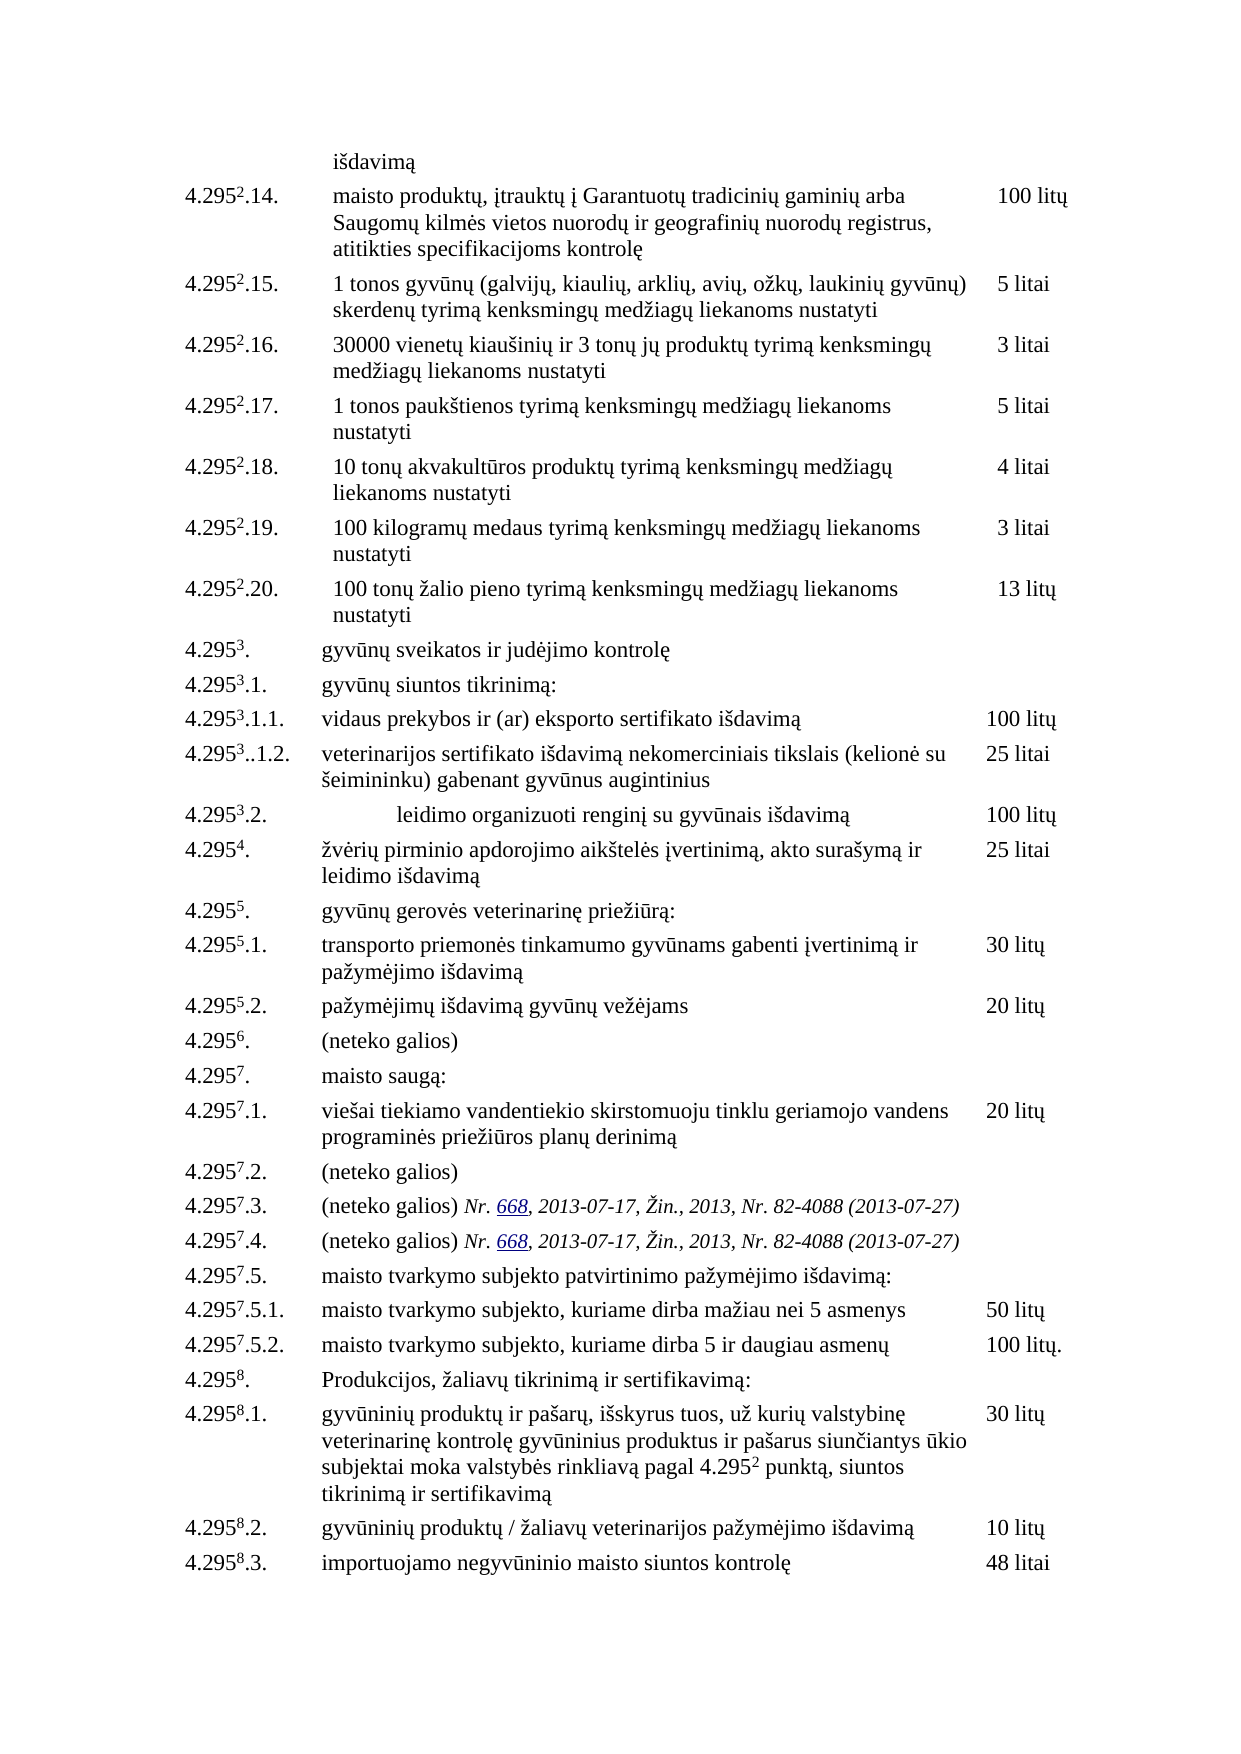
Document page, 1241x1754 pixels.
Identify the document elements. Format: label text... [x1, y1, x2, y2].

table_cell 4.2952.18. [174, 453, 321, 514]
table_cell Produkcijos, žaliavų tikrinimą ir sertifikavimą: [321, 1366, 986, 1401]
table_cell 4.2952.17. [174, 392, 321, 453]
table_cell 4.2953..1.2. [174, 740, 321, 801]
table_cell gyvūnų sveikatos ir judėjimo kontrolę [321, 636, 986, 671]
table_cell leidimo organizuoti renginį su gyvūnais išdavimą [321, 801, 986, 836]
table_cell 4.2958.1. [174, 1401, 321, 1514]
table_cell 4.2958. [174, 1366, 321, 1401]
table_cell (neteko galios) Nr. 668, 2013-07-17, Žin., 2013, Nr. 82-4088 (2013-07-27) [321, 1227, 986, 1262]
table_cell 4.2958.2. [174, 1514, 321, 1549]
table_cell (neteko galios) [321, 1027, 986, 1062]
table_cell [986, 636, 1148, 671]
table_cell gyvūnų gerovės veterinarinę priežiūrą: [321, 897, 986, 932]
table_cell 10 tonų akvakultūros produktų tyrimą kenksmingų medžiagų liekanoms nustatyti [321, 453, 986, 514]
table_cell 100 kilogramų medaus tyrimą kenksmingų medžiagų liekanoms nustatyti [321, 514, 986, 575]
table_cell importuojamo negyvūninio maisto siuntos kontrolę [321, 1549, 986, 1584]
table_cell pažymėjimų išdavimą gyvūnų vežėjams [321, 993, 986, 1027]
table_cell 1 tonos paukštienos tyrimą kenksmingų medžiagų liekanoms nustatyti [321, 392, 986, 453]
table_cell 4.2952.19. [174, 514, 321, 575]
table_cell 20 litų [986, 1097, 1148, 1158]
table_cell [986, 1062, 1148, 1097]
table_cell [986, 1193, 1148, 1227]
table_cell 30000 vienetų kiaušinių ir 3 tonų jų produktų tyrimą kenksmingų medžiagų liekanoms nustatyti [321, 331, 986, 392]
table_cell 4.2955.1. [174, 932, 321, 993]
table_cell 25 litai [986, 740, 1148, 801]
table_cell 5 litai [986, 392, 1148, 453]
table_cell 4.2953.1. [174, 671, 321, 705]
table_cell 4 litai [986, 453, 1148, 514]
table_cell [986, 1227, 1148, 1262]
table_cell maisto tvarkymo subjekto, kuriame dirba mažiau nei 5 asmenys [321, 1296, 986, 1331]
table_cell 4.2956. [174, 1027, 321, 1062]
table_cell 4.2953.1.1. [174, 705, 321, 740]
table_cell gyvūninių produktų ir pašarų, išskyrus tuos, už kurių valstybinę veterinarinę kontrolę gyvūninius produktus ir pašarus siunčiantys ūkio subjektai moka valstybės rinkliavą pagal 4.2952 punktą, siuntos tikrinimą ir sertifikavimą [321, 1401, 986, 1514]
table_cell 13 litų [986, 575, 1148, 636]
table_cell (neteko galios) Nr. 668, 2013-07-17, Žin., 2013, Nr. 82-4088 (2013-07-27) [321, 1193, 986, 1227]
table_cell 5 litai [986, 270, 1148, 331]
table_cell 4.2957.5. [174, 1262, 321, 1296]
table_cell 100 litų [986, 705, 1148, 740]
table_cell 4.2957.4. [174, 1227, 321, 1262]
table_cell 4.2955. [174, 897, 321, 932]
table_cell 4.2958.3. [174, 1549, 321, 1584]
table_cell vidaus prekybos ir (ar) eksporto sertifikato išdavimą [321, 705, 986, 740]
table_cell [174, 148, 321, 182]
table_cell 100 litų [986, 801, 1148, 836]
table_cell 4.2952.16. [174, 331, 321, 392]
table_cell 4.2953. [174, 636, 321, 671]
table_cell viešai tiekiamo vandentiekio skirstomuoju tinklu geriamojo vandens programinės priežiūros planų derinimą [321, 1097, 986, 1158]
table_cell [986, 1027, 1148, 1062]
table_cell [986, 1158, 1148, 1192]
table_cell (neteko galios) [321, 1158, 986, 1192]
table_cell 4.2957.3. [174, 1193, 321, 1227]
table_cell maisto tvarkymo subjekto patvirtinimo pažymėjimo išdavimą: [321, 1262, 986, 1296]
table_cell 100 litų [986, 183, 1148, 270]
table_cell 3 litai [986, 514, 1148, 575]
table_cell 100 tonų žalio pieno tyrimą kenksmingų medžiagų liekanoms nustatyti [321, 575, 986, 636]
table_cell 4.2957.1. [174, 1097, 321, 1158]
table_cell 4.2953.2. [174, 801, 321, 836]
table_cell maisto tvarkymo subjekto, kuriame dirba 5 ir daugiau asmenų [321, 1331, 986, 1366]
table_cell 3 litai [986, 331, 1148, 392]
table_cell [986, 148, 1148, 182]
table_cell 4.2957. [174, 1062, 321, 1097]
table_cell gyvūnų siuntos tikrinimą: [321, 671, 986, 705]
table_cell 30 litų [986, 932, 1148, 993]
table_cell 1 tonos gyvūnų (galvijų, kiaulių, arklių, avių, ožkų, laukinių gyvūnų) skerdenų tyrimą kenksmingų medžiagų liekanoms nustatyti [321, 270, 986, 331]
table_cell 4.2957.5.1. [174, 1296, 321, 1331]
table_cell 20 litų [986, 993, 1148, 1027]
table_cell 4.2955.2. [174, 993, 321, 1027]
table_cell [986, 897, 1148, 932]
table_cell 30 litų [986, 1401, 1148, 1514]
table_cell veterinarijos sertifikato išdavimą nekomerciniais tikslais (kelionė su šeimininku) gabenant gyvūnus augintinius [321, 740, 986, 801]
table_cell 4.2957.5.2. [174, 1331, 321, 1366]
table_cell [986, 671, 1148, 705]
table_cell transporto priemonės tinkamumo gyvūnams gabenti įvertinimą ir pažymėjimo išdavimą [321, 932, 986, 993]
table_cell 50 litų [986, 1296, 1148, 1331]
table_cell 48 litai [986, 1549, 1148, 1584]
table_cell gyvūninių produktų / žaliavų veterinarijos pažymėjimo išdavimą [321, 1514, 986, 1549]
table_cell žvėrių pirminio apdorojimo aikštelės įvertinimą, akto surašymą ir leidimo išdavimą [321, 836, 986, 897]
table_cell 4.2954. [174, 836, 321, 897]
table_cell 100 litų. [986, 1331, 1148, 1366]
table_cell 10 litų [986, 1514, 1148, 1549]
table_cell 25 litai [986, 836, 1148, 897]
table_cell išdavimą [321, 148, 986, 182]
table_cell maisto produktų, įtrauktų į Garantuotų tradicinių gaminių arba Saugomų kilmės vietos nuorodų ir geografinių nuorodų registrus, atitikties specifikacijoms kontrolę [321, 183, 986, 270]
table_cell [986, 1366, 1148, 1401]
table_cell 4.2952.15. [174, 270, 321, 331]
table_cell [986, 1262, 1148, 1296]
table_cell maisto saugą: [321, 1062, 986, 1097]
table_cell 4.2952.14. [174, 183, 321, 270]
table_cell 4.2952.20. [174, 575, 321, 636]
table_cell 4.2957.2. [174, 1158, 321, 1192]
